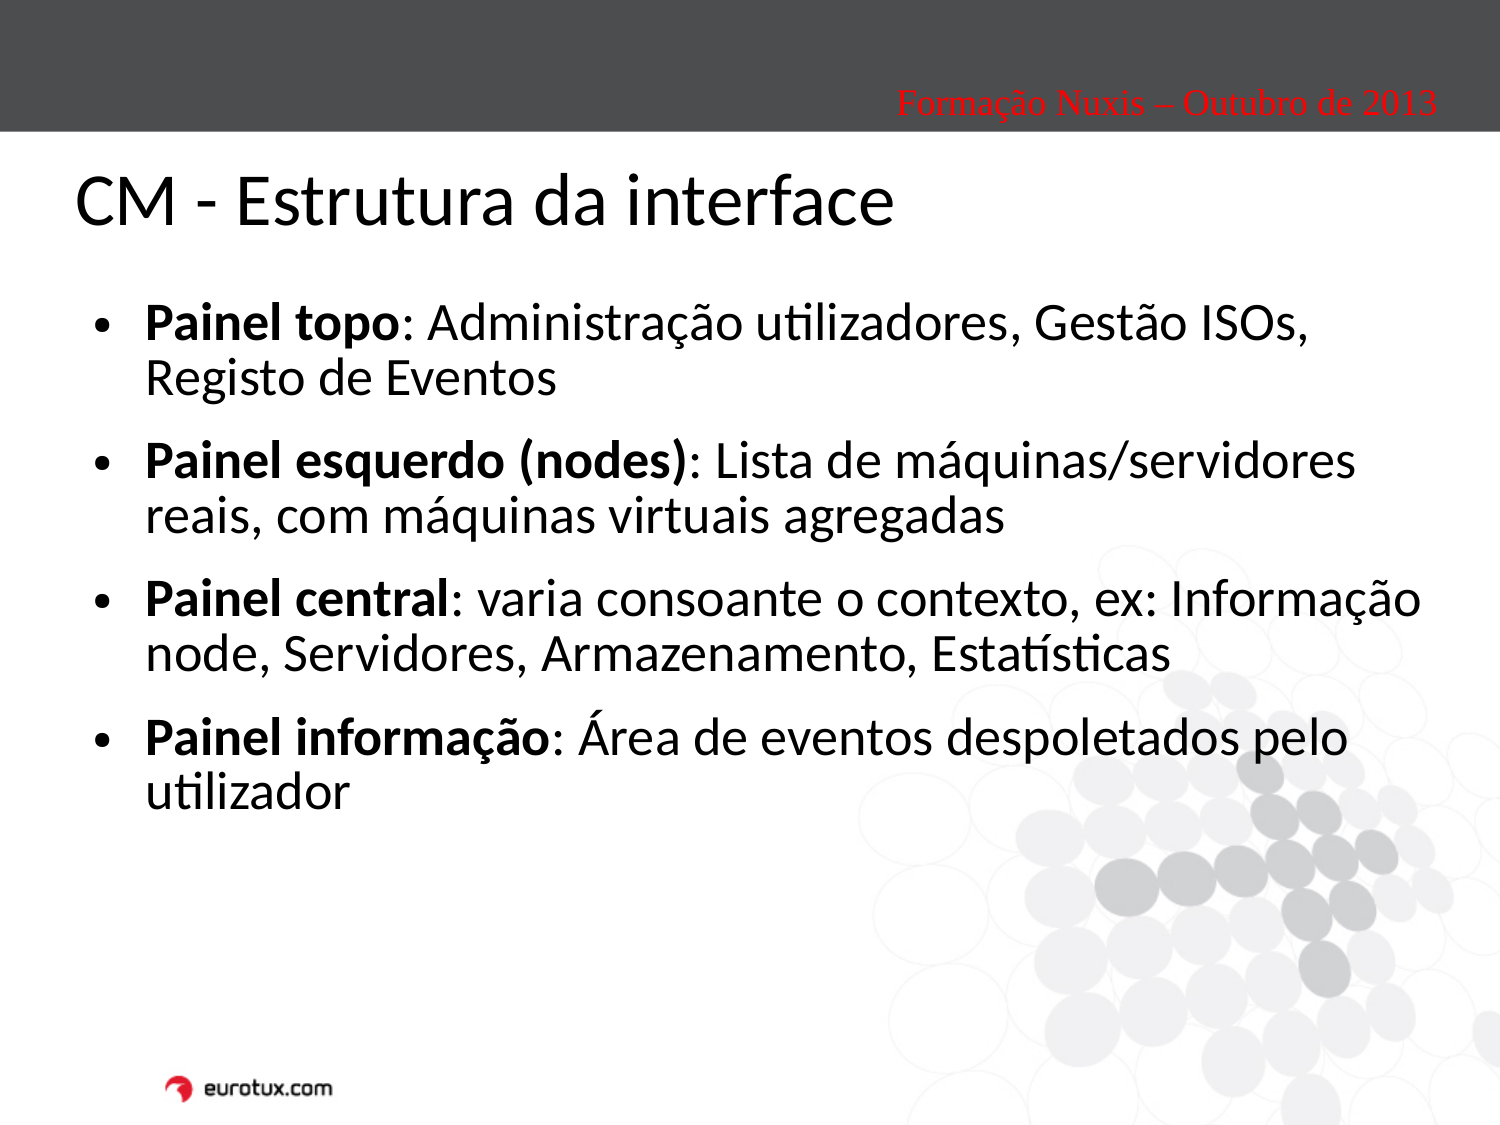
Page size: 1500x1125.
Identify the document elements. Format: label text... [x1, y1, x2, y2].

title CM - Estrutura da interface [75, 112, 1425, 299]
list Painel topo: Administração utilizadores, Gestão ISOs, Registo de Eventos Painel esquerdo (nodes): Lista de máquinas/servidores reais, com máquinas virtuais agregadas Painel central: varia consoante o contexto, ex: Informação node, Servidores, Armazenamento, Estatísticas Painel informação: Área de eventos despoletados pelo utilizador [75, 299, 1425, 1043]
picture [0, 0, 1500, 1125]
